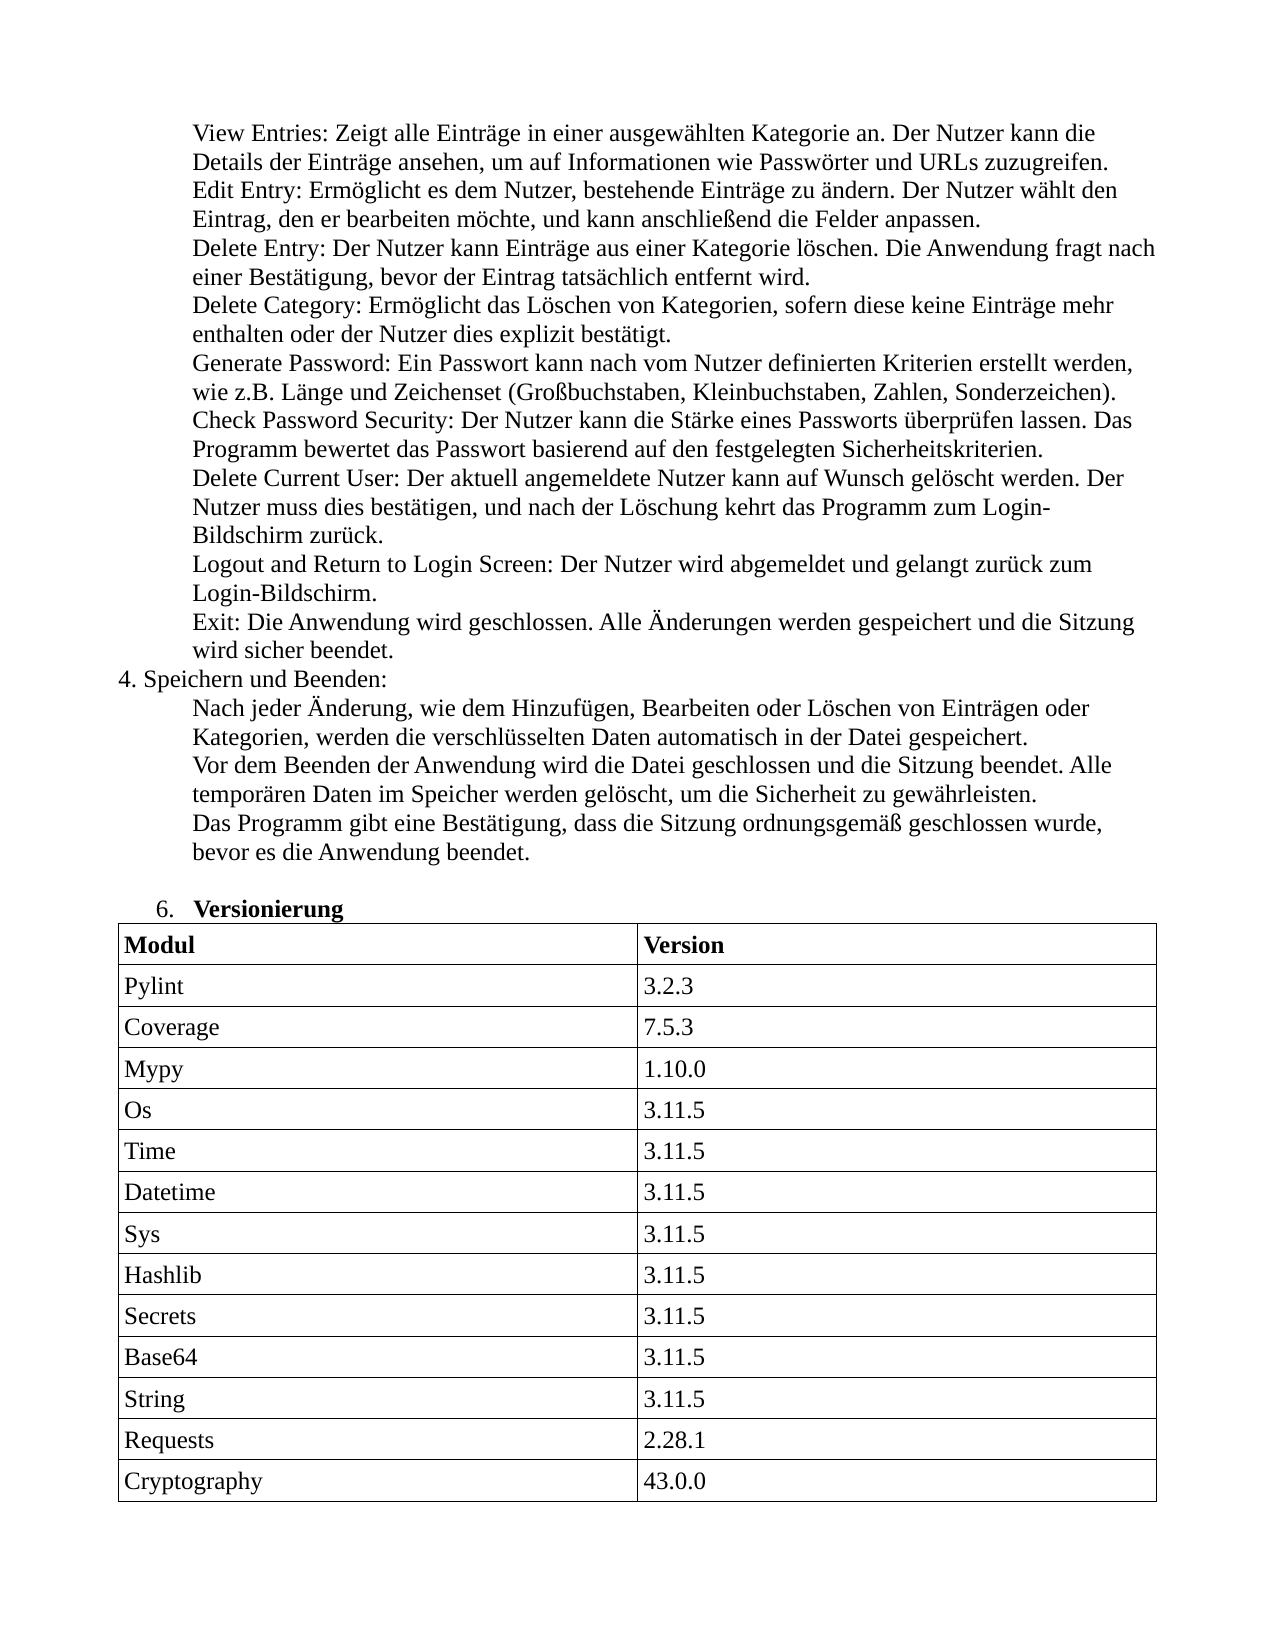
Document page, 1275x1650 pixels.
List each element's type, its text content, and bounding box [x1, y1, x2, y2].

table_cell Time [119, 1130, 637, 1171]
text View Entries: Zeigt alle Einträge in einer ausgewählten Kategorie an. Der Nutzer kann die Details der Einträge ansehen, um auf Informationen wie Passwörter und URLs zuzugreifen. [192, 118, 1157, 176]
table_cell 3.11.5 [638, 1295, 1156, 1336]
text Generate Password: Ein Passwort kann nach vom Nutzer definierten Kriterien erstellt werden, wie z.B. Länge und Zeichenset (Großbuchstaben, Kleinbuchstaben, Zahlen, Sonderzeichen). [192, 348, 1157, 406]
table_cell Datetime [119, 1172, 637, 1212]
table_cell Base64 [119, 1337, 637, 1377]
text Vor dem Beenden der Anwendung wird die Datei geschlossen und die Sitzung beendet. Alle temporären Daten im Speicher werden gelöscht, um die Sicherheit zu gewährleisten. [192, 751, 1157, 808]
table_cell 3.11.5 [638, 1089, 1156, 1129]
text Exit: Die Anwendung wird geschlossen. Alle Änderungen werden gespeichert und die Sitzung wird sicher beendet. [192, 607, 1157, 664]
table_cell 3.11.5 [638, 1172, 1156, 1212]
table_cell 7.5.3 [638, 1007, 1156, 1047]
table_cell 3.11.5 [638, 1337, 1156, 1377]
table_header Modul [119, 924, 637, 964]
table_cell Secrets [119, 1295, 637, 1336]
table_cell 3.11.5 [638, 1254, 1156, 1294]
table_cell 3.11.5 [638, 1130, 1156, 1171]
table_cell Os [119, 1089, 637, 1129]
table_cell Cryptography [119, 1460, 637, 1501]
text Delete Entry: Der Nutzer kann Einträge aus einer Kategorie löschen. Die Anwendung fragt nach einer Bestätigung, bevor der Eintrag tatsächlich entfernt wird. [192, 233, 1157, 291]
table_cell Pylint [119, 965, 637, 1006]
table_cell 3.11.5 [638, 1378, 1156, 1418]
text Nach jeder Änderung, wie dem Hinzufügen, Bearbeiten oder Löschen von Einträgen oder Kategorien, werden die verschlüsselten Daten automatisch in der Datei gespeichert. [192, 693, 1157, 751]
list Versionierung [156, 894, 1157, 923]
text Delete Current User: Der aktuell angemeldete Nutzer kann auf Wunsch gelöscht werden. Der Nutzer muss dies bestätigen, und nach der Löschung kehrt das Programm zum Login-Bildschirm zurück. [192, 463, 1157, 549]
table_cell Sys [119, 1213, 637, 1253]
table_cell Hashlib [119, 1254, 637, 1294]
table_header Version [638, 924, 1156, 964]
table_cell 43.0.0 [638, 1460, 1156, 1501]
table_cell 3.2.3 [638, 965, 1156, 1006]
table_cell Coverage [119, 1007, 637, 1047]
text 4. Speichern und Beenden: [118, 664, 1157, 693]
text Edit Entry: Ermöglicht es dem Nutzer, bestehende Einträge zu ändern. Der Nutzer wählt den Eintrag, den er bearbeiten möchte, und kann anschließend die Felder anpassen. [192, 176, 1157, 233]
text Check Password Security: Der Nutzer kann die Stärke eines Passworts überprüfen lassen. Das Programm bewertet das Passwort basierend auf den festgelegten Sicherheitskriterien. [192, 406, 1157, 463]
table_cell 1.10.0 [638, 1048, 1156, 1088]
table_cell String [119, 1378, 637, 1418]
text Delete Category: Ermöglicht das Löschen von Kategorien, sofern diese keine Einträge mehr enthalten oder der Nutzer dies explizit bestätigt. [192, 291, 1157, 348]
table_cell 3.11.5 [638, 1213, 1156, 1253]
table_cell Requests [119, 1419, 637, 1459]
table_cell 2.28.1 [638, 1419, 1156, 1459]
text Das Programm gibt eine Bestätigung, dass die Sitzung ordnungsgemäß geschlossen wurde, bevor es die Anwendung beendet. [192, 808, 1157, 866]
table_cell Mypy [119, 1048, 637, 1088]
text Logout and Return to Login Screen: Der Nutzer wird abgemeldet und gelangt zurück zum Login-Bildschirm. [192, 549, 1157, 607]
